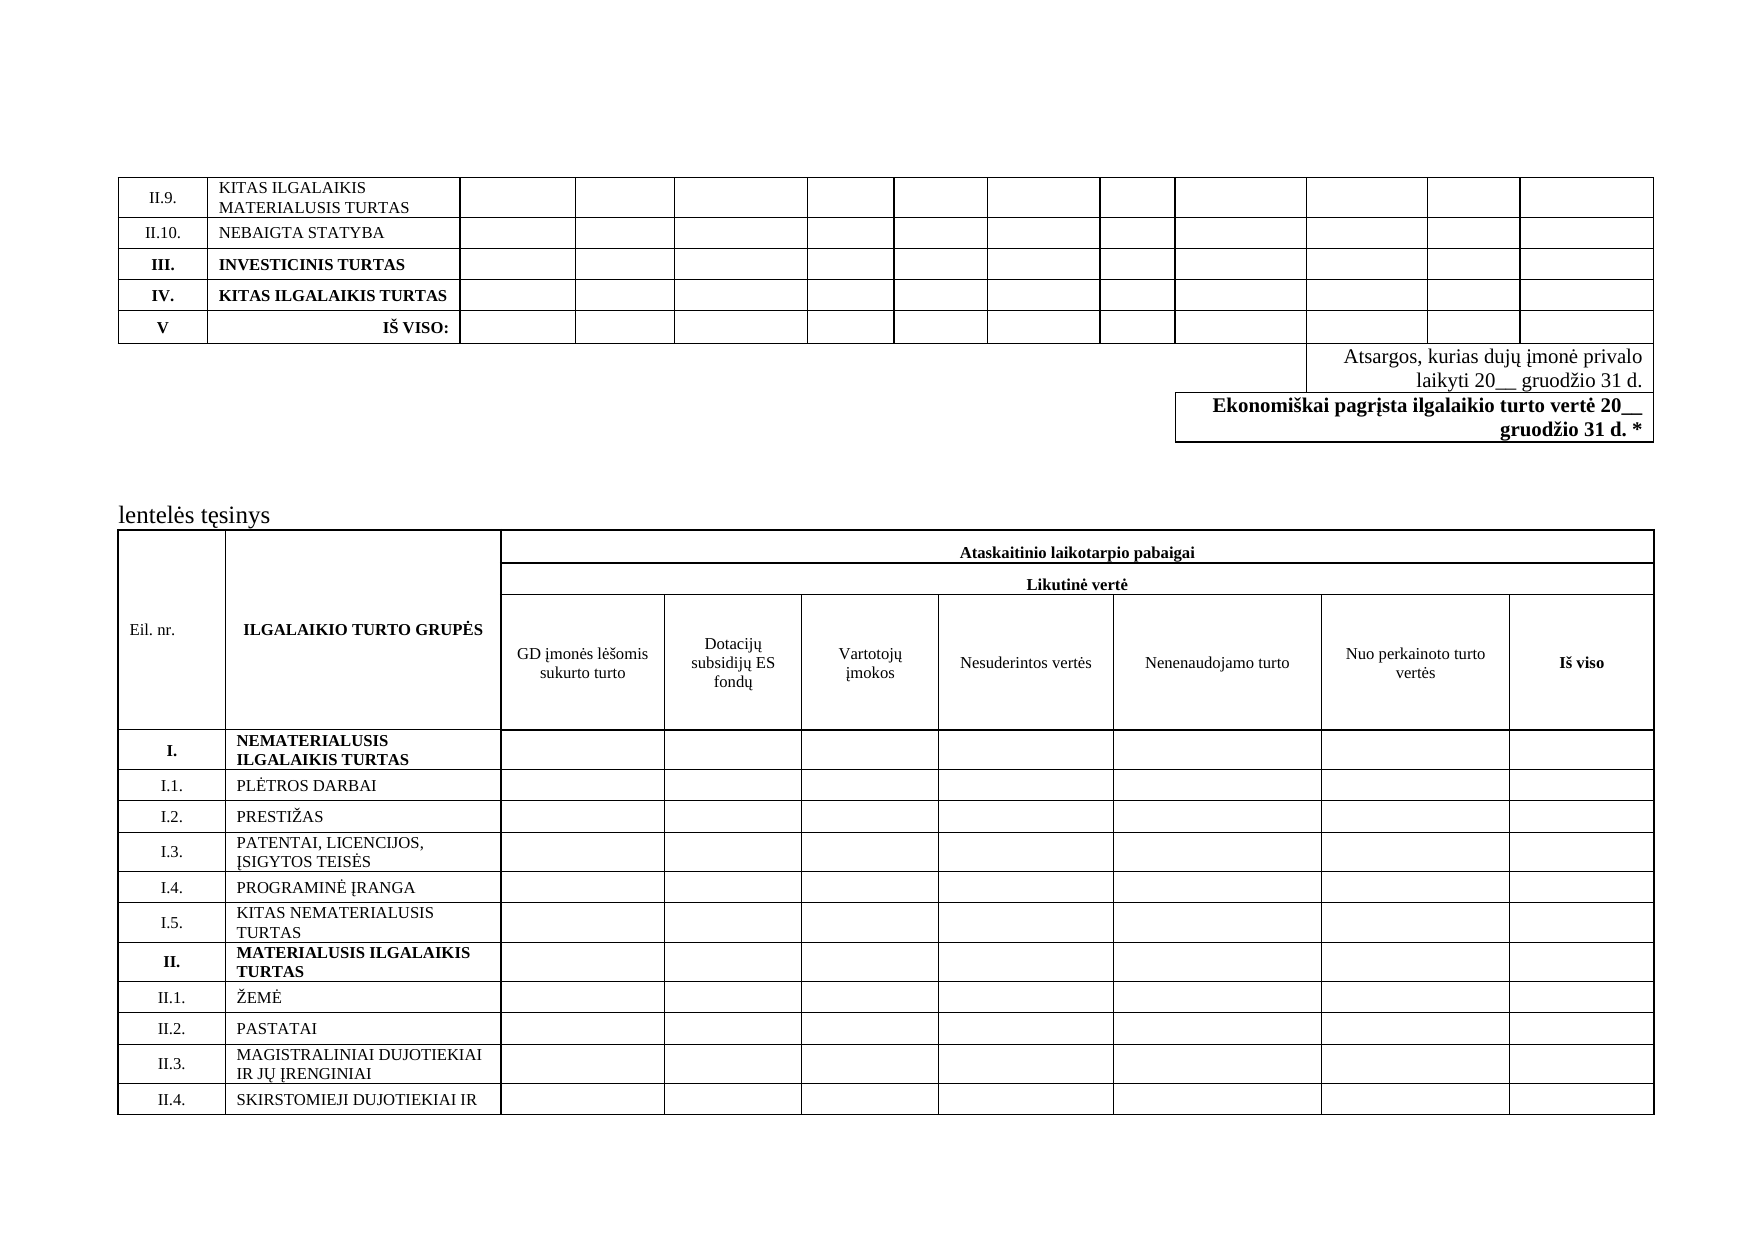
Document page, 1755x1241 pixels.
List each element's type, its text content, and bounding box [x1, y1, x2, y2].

table_cell Dotacijų subsidijų ES fondų [665, 595, 801, 729]
table_cell MATERIALUSIS ILGALAIKIS TURTAS [226, 943, 500, 981]
table_cell PATENTAI, LICENCIJOS, ĮSIGYTOS TEISĖS [226, 833, 500, 871]
table_cell [1322, 801, 1509, 832]
table_cell [939, 1045, 1113, 1083]
table_cell [207, 344, 460, 392]
table_cell [502, 1084, 664, 1114]
table_cell [576, 392, 674, 441]
table_cell [675, 311, 807, 343]
table_cell [461, 311, 575, 343]
table_cell NEMATERIALUSIS ILGALAIKIS TURTAS [226, 730, 500, 769]
table_cell [461, 178, 575, 217]
table_cell II.10. [119, 218, 207, 248]
table_cell [1322, 943, 1509, 981]
table_cell [665, 903, 801, 942]
table_cell [207, 392, 460, 441]
table_cell [118, 344, 207, 392]
table_cell [988, 178, 1099, 217]
table_cell [1114, 1013, 1321, 1043]
table_cell [988, 392, 1100, 441]
table_cell [576, 218, 674, 248]
table_cell [988, 249, 1099, 279]
table_cell KITAS ILGALAIKIS TURTAS [208, 280, 459, 310]
table_cell [1510, 731, 1653, 769]
table_cell [1114, 943, 1321, 981]
table_cell [1114, 903, 1321, 942]
table_header Eil. nr. [119, 531, 225, 729]
table_cell [1521, 311, 1653, 343]
table_cell [665, 833, 801, 871]
table_cell [895, 280, 987, 310]
table_cell [665, 943, 801, 981]
table_cell I.4. [119, 872, 225, 902]
table_cell [1307, 280, 1427, 310]
table_cell II.9. [119, 178, 207, 217]
table_cell [665, 770, 801, 800]
table_cell [802, 1084, 938, 1114]
table_cell [502, 770, 664, 800]
table_cell [1428, 280, 1519, 310]
table_cell [1176, 178, 1306, 217]
table_cell [802, 833, 938, 871]
table_cell [802, 982, 938, 1012]
table_cell [1510, 943, 1653, 981]
table_cell [802, 770, 938, 800]
table_header Ataskaitinio laikotarpio pabaigai [502, 531, 1653, 562]
table_cell [502, 731, 664, 769]
table_cell [1322, 982, 1509, 1012]
table_cell [461, 218, 575, 248]
table_cell [1428, 249, 1519, 279]
table_cell [802, 903, 938, 942]
table_cell [675, 218, 807, 248]
table_cell [808, 178, 893, 217]
table_cell [1176, 218, 1306, 248]
table_cell [1510, 872, 1653, 902]
table_cell [1307, 311, 1427, 343]
table_cell [1307, 218, 1427, 248]
table_cell [665, 731, 801, 769]
table_cell I.2. [119, 801, 225, 832]
table_cell [675, 249, 807, 279]
table_cell [939, 801, 1113, 832]
table_cell [1510, 903, 1653, 942]
table_cell [1510, 770, 1653, 800]
table_cell [1322, 731, 1509, 769]
table_cell [1307, 178, 1427, 217]
table_cell [1428, 178, 1519, 217]
table_cell [1101, 311, 1174, 343]
table_cell [895, 218, 987, 248]
table_cell [1510, 982, 1653, 1012]
table_cell [894, 344, 988, 392]
table_cell [502, 903, 664, 942]
table_cell Nuo perkainoto turto vertės [1322, 595, 1509, 729]
table_cell [675, 280, 807, 310]
table_cell Nesuderintos vertės [939, 595, 1113, 729]
table_cell [939, 872, 1113, 902]
table_cell [675, 178, 807, 217]
table_cell [665, 982, 801, 1012]
table_cell V [119, 311, 207, 343]
table_cell PROGRAMINĖ ĮRANGA [226, 872, 500, 902]
table_cell [1101, 249, 1174, 279]
table_cell [1510, 1045, 1653, 1083]
table_cell [802, 1045, 938, 1083]
table_cell [665, 801, 801, 832]
table_cell [576, 178, 674, 217]
table_cell [939, 943, 1113, 981]
table_cell [1100, 392, 1175, 441]
table_cell [1322, 903, 1509, 942]
table_cell [1114, 833, 1321, 871]
table_cell [675, 392, 807, 441]
table_cell [1322, 1084, 1509, 1114]
table_cell [502, 982, 664, 1012]
table_cell PASTATAI [226, 1013, 500, 1043]
table_cell [939, 982, 1113, 1012]
table_cell [1322, 833, 1509, 871]
table_cell Ekonomiškai pagrįsta ilgalaikio turto vertė 20__ gruodžio 31 d. * [1176, 393, 1653, 441]
table_cell [802, 872, 938, 902]
table_cell I.3. [119, 833, 225, 871]
table_cell [895, 311, 987, 343]
table_cell [1101, 178, 1174, 217]
table_cell KITAS NEMATERIALUSIS TURTAS [226, 903, 500, 942]
table_cell ŽEMĖ [226, 982, 500, 1012]
table_cell [1100, 344, 1175, 392]
table_cell INVESTICINIS TURTAS [208, 249, 459, 279]
table_cell IV. [119, 280, 207, 310]
table_cell [939, 1084, 1113, 1114]
table_cell [939, 1013, 1113, 1043]
table_cell [502, 833, 664, 871]
table_cell [808, 249, 893, 279]
table_cell IŠ VISO: [208, 311, 459, 343]
table_cell GD įmonės lėšomis sukurto turto [502, 595, 664, 729]
table_cell PLĖTROS DARBAI [226, 770, 500, 800]
table_cell [939, 770, 1113, 800]
table_cell [1307, 249, 1427, 279]
table_cell [802, 943, 938, 981]
table_cell Vartotojų įmokos [802, 595, 938, 729]
table_cell [461, 249, 575, 279]
table_cell [1175, 344, 1306, 392]
table_cell I.1. [119, 770, 225, 800]
table_cell [808, 218, 893, 248]
table_cell I.5. [119, 903, 225, 942]
table_cell [118, 392, 207, 441]
table_cell [1114, 872, 1321, 902]
table_cell [802, 801, 938, 832]
table_cell [1521, 280, 1653, 310]
table_cell [807, 392, 894, 441]
table_cell [1322, 770, 1509, 800]
table_cell [665, 872, 801, 902]
table_cell [1114, 731, 1321, 769]
table_cell [502, 1013, 664, 1043]
table_cell [502, 872, 664, 902]
table_cell [502, 1045, 664, 1083]
table_cell [808, 311, 893, 343]
table_cell II.1. [119, 982, 225, 1012]
table_cell [988, 344, 1100, 392]
table_cell [807, 344, 894, 392]
table_cell III. [119, 249, 207, 279]
table_cell [1322, 1013, 1509, 1043]
table_cell [1114, 1045, 1321, 1083]
table_cell [1521, 178, 1653, 217]
table_cell [576, 249, 674, 279]
table_cell SKIRSTOMIEJI DUJOTIEKIAI IR [226, 1084, 500, 1114]
table_cell [895, 249, 987, 279]
table_cell II. [119, 943, 225, 981]
table_cell [1428, 311, 1519, 343]
table_cell [1114, 801, 1321, 832]
table_cell [1176, 280, 1306, 310]
table_cell [502, 943, 664, 981]
table_cell [1510, 833, 1653, 871]
table_cell [1510, 1084, 1653, 1114]
table_cell [675, 344, 807, 392]
table_cell [1114, 982, 1321, 1012]
table_cell [802, 1013, 938, 1043]
table_cell [665, 1045, 801, 1083]
table_cell PRESTIŽAS [226, 801, 500, 832]
table_cell [460, 392, 576, 441]
table_cell II.4. [119, 1084, 225, 1114]
table_cell II.3. [119, 1045, 225, 1083]
table_cell [895, 178, 987, 217]
table_cell [988, 311, 1099, 343]
table_header ILGALAIKIO TURTO GRUPĖS [226, 531, 500, 729]
table_cell [576, 344, 674, 392]
table_cell [939, 833, 1113, 871]
table_cell [1114, 770, 1321, 800]
table_cell [576, 280, 674, 310]
table_cell [988, 218, 1099, 248]
table_cell [1101, 280, 1174, 310]
table_cell [1510, 801, 1653, 832]
table_cell [665, 1084, 801, 1114]
table_cell [1322, 872, 1509, 902]
table_cell KITAS ILGALAIKIS MATERIALUSIS TURTAS [208, 178, 459, 217]
table_cell [1176, 249, 1306, 279]
table_cell [988, 280, 1099, 310]
table_cell [939, 731, 1113, 769]
table_cell [665, 1013, 801, 1043]
table_cell [1176, 311, 1306, 343]
table_cell [1510, 1013, 1653, 1043]
table_cell [939, 903, 1113, 942]
table_cell Nenenaudojamo turto [1114, 595, 1321, 729]
table_cell [1114, 1084, 1321, 1114]
table_cell [1521, 218, 1653, 248]
table_cell [460, 344, 576, 392]
table_cell Iš viso [1510, 595, 1653, 729]
table_cell [1322, 1045, 1509, 1083]
table_cell [1428, 218, 1519, 248]
table_cell [1521, 249, 1653, 279]
table_cell NEBAIGTA STATYBA [208, 218, 459, 248]
table_cell [894, 392, 988, 441]
table_cell [808, 280, 893, 310]
text lentelės tęsinys [118, 500, 1636, 529]
table_cell [502, 801, 664, 832]
table_cell Likutinė vertė [502, 564, 1653, 594]
table_cell II.2. [119, 1013, 225, 1043]
table_cell MAGISTRALINIAI DUJOTIEKIAI IR JŲ ĮRENGINIAI [226, 1045, 500, 1083]
table_cell [802, 731, 938, 769]
table_cell [1101, 218, 1174, 248]
table_cell [576, 311, 674, 343]
table_cell Atsargos, kurias dujų įmonė privalo laikyti 20__ gruodžio 31 d. [1307, 344, 1653, 392]
table_cell [461, 280, 575, 310]
table_cell I. [119, 730, 225, 769]
